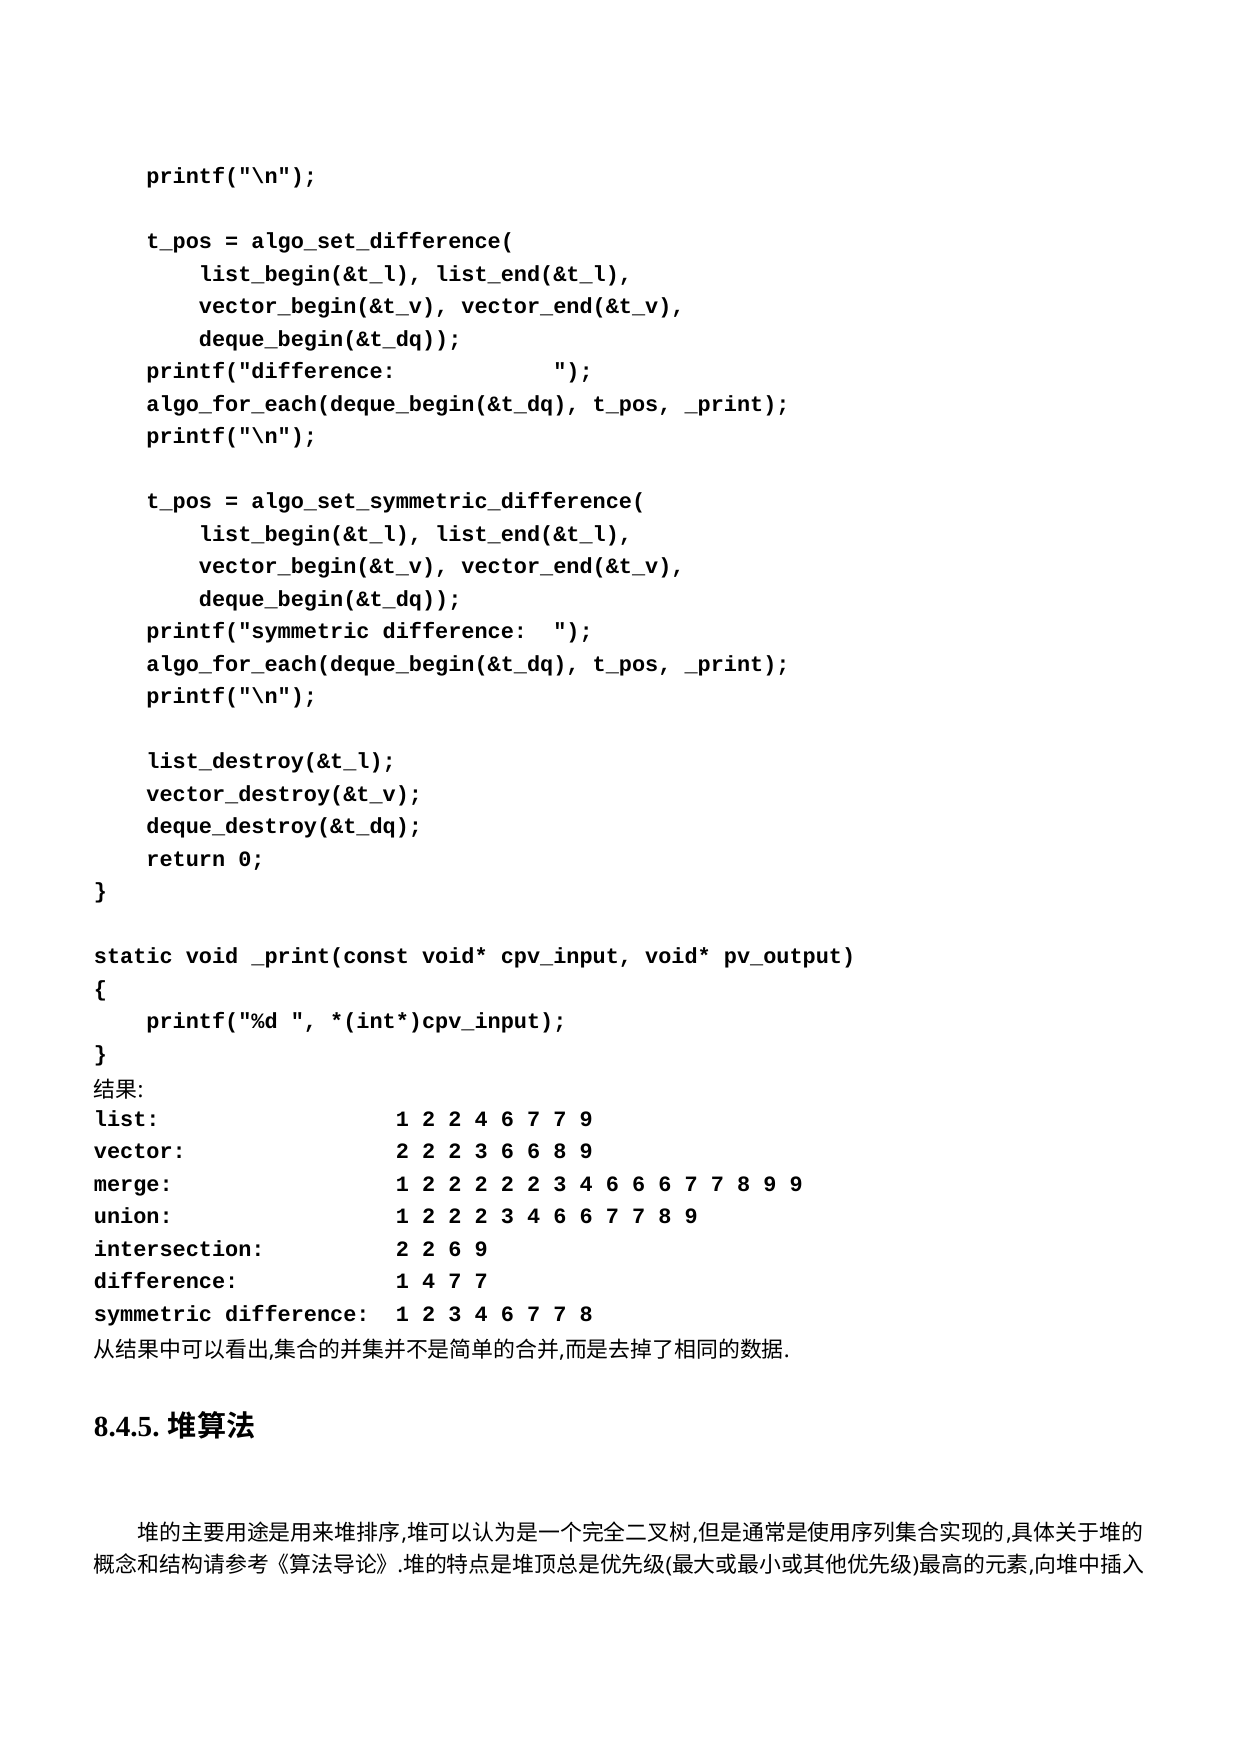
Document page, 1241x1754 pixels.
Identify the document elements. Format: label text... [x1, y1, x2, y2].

text symmetric difference: 1 2 3 4 6 7 7 8 [94, 1299, 1144, 1332]
text deque_destroy(&t_dq); [94, 812, 1144, 844]
text difference: 1 4 7 7 [94, 1267, 1144, 1299]
text vector_destroy(&t_v); [94, 779, 1144, 812]
text printf("\n"); [94, 682, 1144, 714]
text printf("symmetric difference: "); [94, 617, 1144, 649]
text { [94, 974, 1144, 1007]
text printf("\n"); [94, 162, 1144, 194]
text intersection: 2 2 6 9 [94, 1234, 1144, 1267]
subtitle 堆算法 [94, 1391, 1144, 1456]
text list_destroy(&t_l); [94, 747, 1144, 779]
text deque_begin(&t_dq)); [94, 324, 1144, 357]
text merge: 1 2 2 2 2 2 3 4 6 6 6 7 7 8 9 9 [94, 1169, 1144, 1202]
text algo_for_each(deque_begin(&t_dq), t_pos, _print); [94, 649, 1144, 682]
text list_begin(&t_l), list_end(&t_l), [94, 259, 1144, 292]
text 堆的主要用途是用来堆排序,堆可以认为是一个完全二叉树,但是通常是使用序列集合实现的,具体关于堆的概念和结构请参考《算法导论》.堆的特点是堆顶总是优先级(最大或最小或其他优先级)最高的元素,向堆中插入 [94, 1514, 1144, 1579]
text vector: 2 2 2 3 6 6 8 9 [94, 1137, 1144, 1169]
text vector_begin(&t_v), vector_end(&t_v), [94, 552, 1144, 584]
text } [94, 877, 1144, 909]
text 结果: [94, 1072, 1144, 1104]
text list: 1 2 2 4 6 7 7 9 [94, 1104, 1144, 1137]
text } [94, 1039, 1144, 1072]
text static void _print(const void* cpv_input, void* pv_output) [94, 942, 1144, 974]
text list_begin(&t_l), list_end(&t_l), [94, 519, 1144, 552]
text t_pos = algo_set_symmetric_difference( [94, 487, 1144, 519]
text printf("difference: "); [94, 357, 1144, 389]
text 从结果中可以看出,集合的并集并不是简单的合并,而是去掉了相同的数据. [94, 1332, 1144, 1364]
text return 0; [94, 844, 1144, 877]
text vector_begin(&t_v), vector_end(&t_v), [94, 292, 1144, 324]
text printf("%d ", *(int*)cpv_input); [94, 1007, 1144, 1039]
text t_pos = algo_set_difference( [94, 227, 1144, 259]
text deque_begin(&t_dq)); [94, 584, 1144, 617]
text printf("\n"); [94, 422, 1144, 454]
text union: 1 2 2 2 3 4 6 6 7 7 8 9 [94, 1202, 1144, 1234]
text algo_for_each(deque_begin(&t_dq), t_pos, _print); [94, 389, 1144, 422]
